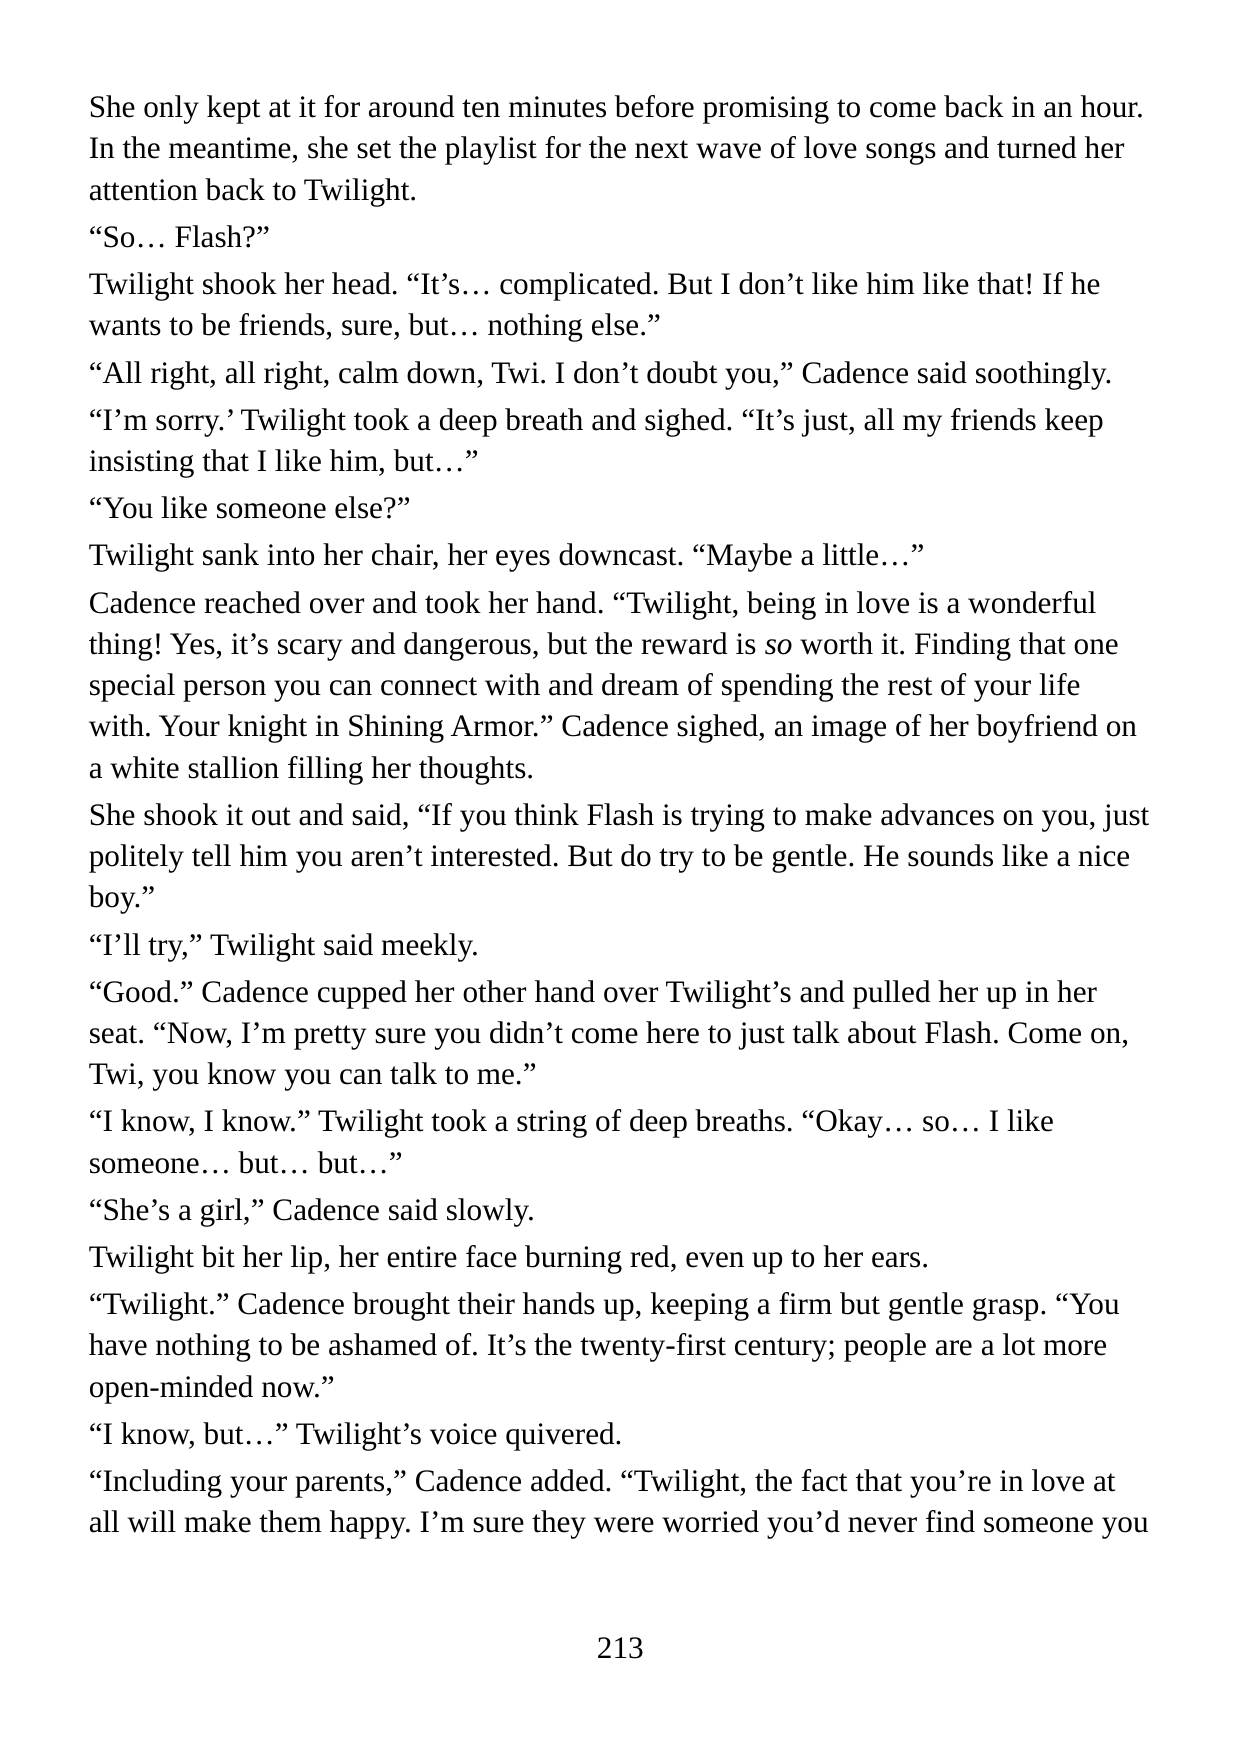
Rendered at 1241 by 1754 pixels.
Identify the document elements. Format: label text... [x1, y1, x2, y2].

text She only kept at it for around ten minutes before promising to come back in an hour. In the meantime, she set the playlist for the next wave of love songs and turned her attention back to Twilight. [88, 88, 1152, 207]
text “I’ll try,” Twilight said meekly. [88, 926, 1152, 962]
text “Including your parents,” Cadence added. “Twilight, the fact that you’re in love at all will make them happy. I’m sure they were worried you’d never find someone you [88, 1462, 1152, 1539]
text “I know, but…” Twilight’s voice quivered. [88, 1415, 1152, 1451]
text She shook it out and said, “If you think Flash is trying to make advances on you, just politely tell him you aren’t interested. But do try to be gentle. He sounds like a nice boy.” [88, 796, 1152, 914]
text Cadence reached over and took her hand. “Twilight, being in love is a wonderful thing! Yes, it’s scary and dangerous, but the reward is so worth it. Finding that one special person you can connect with and dream of spending the rest of your life with. Your knight in Shining Armor.” Cadence sighed, an image of her boyfriend on a white stallion filling her thoughts. [88, 584, 1152, 785]
text Twilight bit her lip, her entire face burning red, even up to her ears. [88, 1238, 1152, 1274]
text “All right, all right, calm down, Twi. I don’t doubt you,” Cadence said soothingly. [88, 354, 1152, 390]
text “Twilight.” Cadence brought their hands up, keeping a firm but gentle grasp. “You have nothing to be ashamed of. It’s the twenty-first century; people are a lot more open-minded now.” [88, 1285, 1152, 1404]
text “I know, I know.” Twilight took a string of deep breaths. “Okay… so… I like someone… but… but…” [88, 1103, 1152, 1180]
text “So… Flash?” [88, 218, 1152, 254]
text “You like someone else?” [88, 489, 1152, 525]
text Twilight shook her head. “It’s… complicated. But I don’t like him like that! If he wants to be friends, sure, but… nothing else.” [88, 265, 1152, 343]
text Twilight sank into her chair, her eyes downcast. “Maybe a little…” [88, 537, 1152, 573]
text “I’m sorry.’ Twilight took a deep breath and sighed. “It’s just, all my friends keep insisting that I like him, but…” [88, 401, 1152, 478]
text “Good.” Cadence cupped her other hand over Twilight’s and pulled her up in her seat. “Now, I’m pretty sure you didn’t come here to just talk about Flash. Come on, Twi, you know you can talk to me.” [88, 973, 1152, 1091]
text “She’s a girl,” Cadence said slowly. [88, 1191, 1152, 1227]
